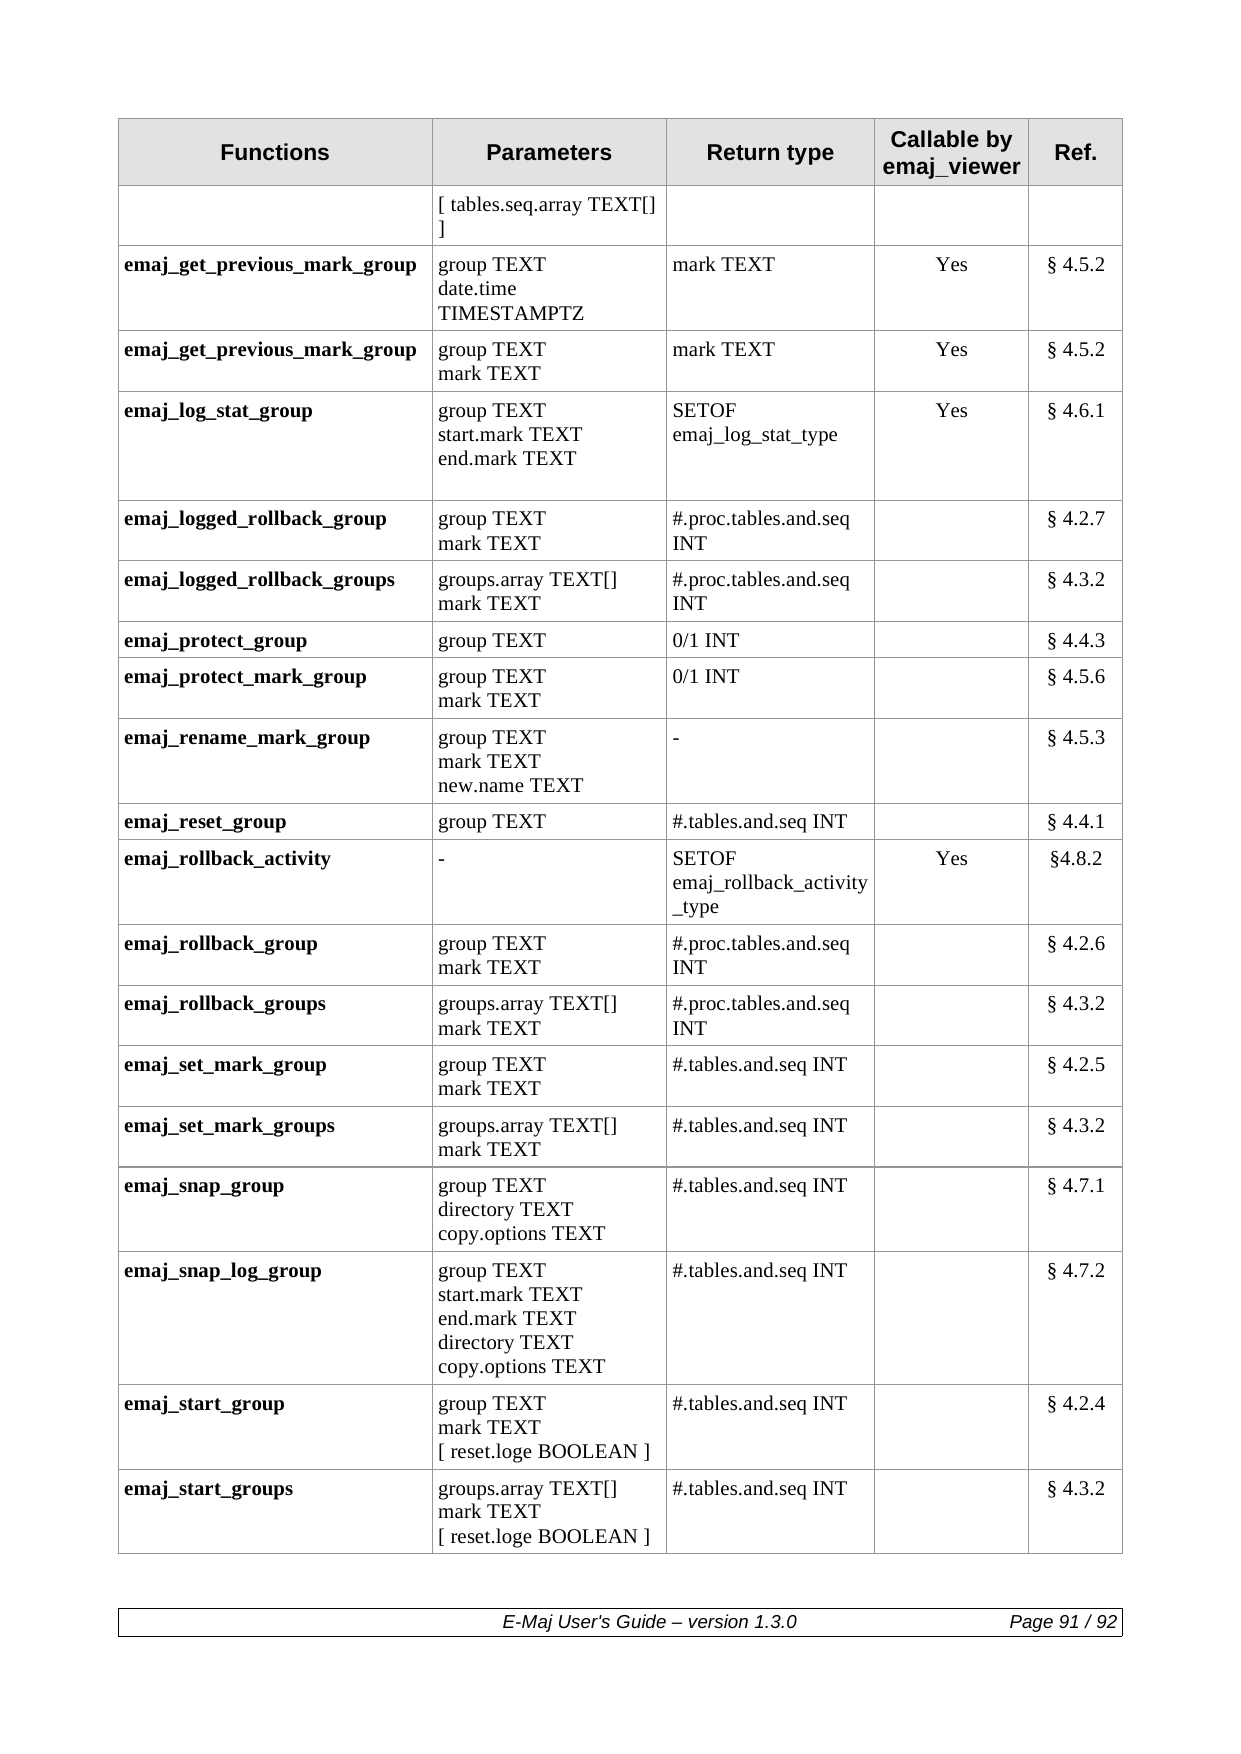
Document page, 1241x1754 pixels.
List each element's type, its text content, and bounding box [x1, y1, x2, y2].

table_cell emaj_logged_rollback_groups [119, 561, 432, 621]
table_cell § 4.7.1 [1029, 1168, 1122, 1251]
table_cell [875, 925, 1028, 984]
table_cell [1029, 186, 1122, 245]
table_cell group TEXT mark TEXT [433, 331, 666, 391]
table_cell #.tables.and.seq INT [667, 1470, 874, 1553]
table_cell mark TEXT [667, 331, 874, 391]
table_cell #.tables.and.seq INT [667, 804, 874, 839]
table_cell [875, 561, 1028, 621]
table_cell emaj_snap_log_group [119, 1252, 432, 1384]
table_cell mark TEXT [667, 246, 874, 330]
table_cell group TEXT mark TEXT [433, 1046, 666, 1106]
table_cell [875, 186, 1028, 245]
table_cell [875, 1107, 1028, 1166]
table_cell § 4.2.6 [1029, 925, 1122, 984]
table_cell § 4.3.2 [1029, 561, 1122, 621]
table_cell emaj_reset_group [119, 804, 432, 839]
table_cell [875, 804, 1028, 839]
table_cell emaj_snap_group [119, 1168, 432, 1251]
table_cell #.tables.and.seq INT [667, 1107, 874, 1166]
table_cell [875, 1168, 1028, 1251]
table_cell emaj_rename_mark_group [119, 719, 432, 803]
table_cell [667, 186, 874, 245]
table_cell SETOF emaj_log_stat_type [667, 392, 874, 499]
table_cell emaj_get_previous_mark_group [119, 246, 432, 330]
table_cell #.proc.tables.and.seq INT [667, 986, 874, 1045]
table_cell [ tables.seq.array TEXT[] ] [433, 186, 666, 245]
table_cell § 4.4.3 [1029, 622, 1122, 657]
table_cell group TEXT mark TEXT [433, 925, 666, 984]
table_cell 0/1 INT [667, 658, 874, 718]
table_cell [875, 622, 1028, 657]
table_cell emaj_log_stat_group [119, 392, 432, 499]
table_cell Yes [875, 840, 1028, 924]
table_cell groups.array TEXT[] mark TEXT [433, 986, 666, 1045]
table_cell emaj_get_previous_mark_group [119, 331, 432, 391]
table_cell § 4.3.2 [1029, 1470, 1122, 1553]
table_cell #.tables.and.seq INT [667, 1252, 874, 1384]
table_cell emaj_protect_mark_group [119, 658, 432, 718]
table_cell groups.array TEXT[] mark TEXT [433, 561, 666, 621]
table_cell § 4.2.5 [1029, 1046, 1122, 1106]
table_cell Yes [875, 331, 1028, 391]
table_cell group TEXT mark TEXT [433, 501, 666, 560]
table_cell emaj_rollback_groups [119, 986, 432, 1045]
table_cell SETOF emaj_rollback_activity_type [667, 840, 874, 924]
table_cell [875, 1252, 1028, 1384]
table_cell #.tables.and.seq INT [667, 1168, 874, 1251]
table_cell emaj_rollback_group [119, 925, 432, 984]
table_cell emaj_logged_rollback_group [119, 501, 432, 560]
table_cell § 4.6.1 [1029, 392, 1122, 499]
table_header Functions [119, 119, 432, 185]
table_cell emaj_rollback_activity [119, 840, 432, 924]
table_cell [875, 658, 1028, 718]
table_header Callable by emaj_viewer [875, 119, 1028, 185]
table_cell Yes [875, 392, 1028, 499]
table_cell [119, 186, 432, 245]
table_cell [875, 1385, 1028, 1468]
table_cell § 4.7.2 [1029, 1252, 1122, 1384]
table_header Return type [667, 119, 874, 185]
table_cell group TEXT mark TEXT [ reset.loge BOOLEAN ] [433, 1385, 666, 1468]
table_cell group TEXT [433, 622, 666, 657]
table_cell [875, 1470, 1028, 1553]
table_cell [875, 1046, 1028, 1106]
table_cell group TEXT start.mark TEXT end.mark TEXT directory TEXT copy.options TEXT [433, 1252, 666, 1384]
table_cell #.tables.and.seq INT [667, 1046, 874, 1106]
table_cell emaj_set_mark_groups [119, 1107, 432, 1166]
table_cell § 4.4.1 [1029, 804, 1122, 839]
table_cell 0/1 INT [667, 622, 874, 657]
table_cell - [667, 719, 874, 803]
table_cell emaj_set_mark_group [119, 1046, 432, 1106]
table_cell Yes [875, 246, 1028, 330]
table_cell group TEXT mark TEXT new.name TEXT [433, 719, 666, 803]
table_cell § 4.2.4 [1029, 1385, 1122, 1468]
table_cell groups.array TEXT[] mark TEXT [433, 1107, 666, 1166]
table_cell #.proc.tables.and.seq INT [667, 501, 874, 560]
table_cell § 4.5.6 [1029, 658, 1122, 718]
table_cell group TEXT start.mark TEXT end.mark TEXT [433, 392, 666, 499]
table_cell [875, 986, 1028, 1045]
table_cell #.proc.tables.and.seq INT [667, 925, 874, 984]
table_cell emaj_start_group [119, 1385, 432, 1468]
table_cell § 4.5.2 [1029, 331, 1122, 391]
table_cell group TEXT mark TEXT [433, 658, 666, 718]
table_cell group TEXT directory TEXT copy.options TEXT [433, 1168, 666, 1251]
table_header Ref. [1029, 119, 1122, 185]
table_cell emaj_protect_group [119, 622, 432, 657]
table_cell § 4.3.2 [1029, 1107, 1122, 1166]
table_cell groups.array TEXT[] mark TEXT [ reset.loge BOOLEAN ] [433, 1470, 666, 1553]
table_cell [875, 501, 1028, 560]
table_cell group TEXT [433, 804, 666, 839]
table_cell §4.8.2 [1029, 840, 1122, 924]
table_cell § 4.3.2 [1029, 986, 1122, 1045]
table_cell - [433, 840, 666, 924]
table_cell § 4.2.7 [1029, 501, 1122, 560]
table_cell #.tables.and.seq INT [667, 1385, 874, 1468]
table_cell group TEXT date.time TIMESTAMPTZ [433, 246, 666, 330]
table_cell #.proc.tables.and.seq INT [667, 561, 874, 621]
table_cell § 4.5.2 [1029, 246, 1122, 330]
table_cell [875, 719, 1028, 803]
table_cell § 4.5.3 [1029, 719, 1122, 803]
table_cell emaj_start_groups [119, 1470, 432, 1553]
table_header Parameters [433, 119, 666, 185]
